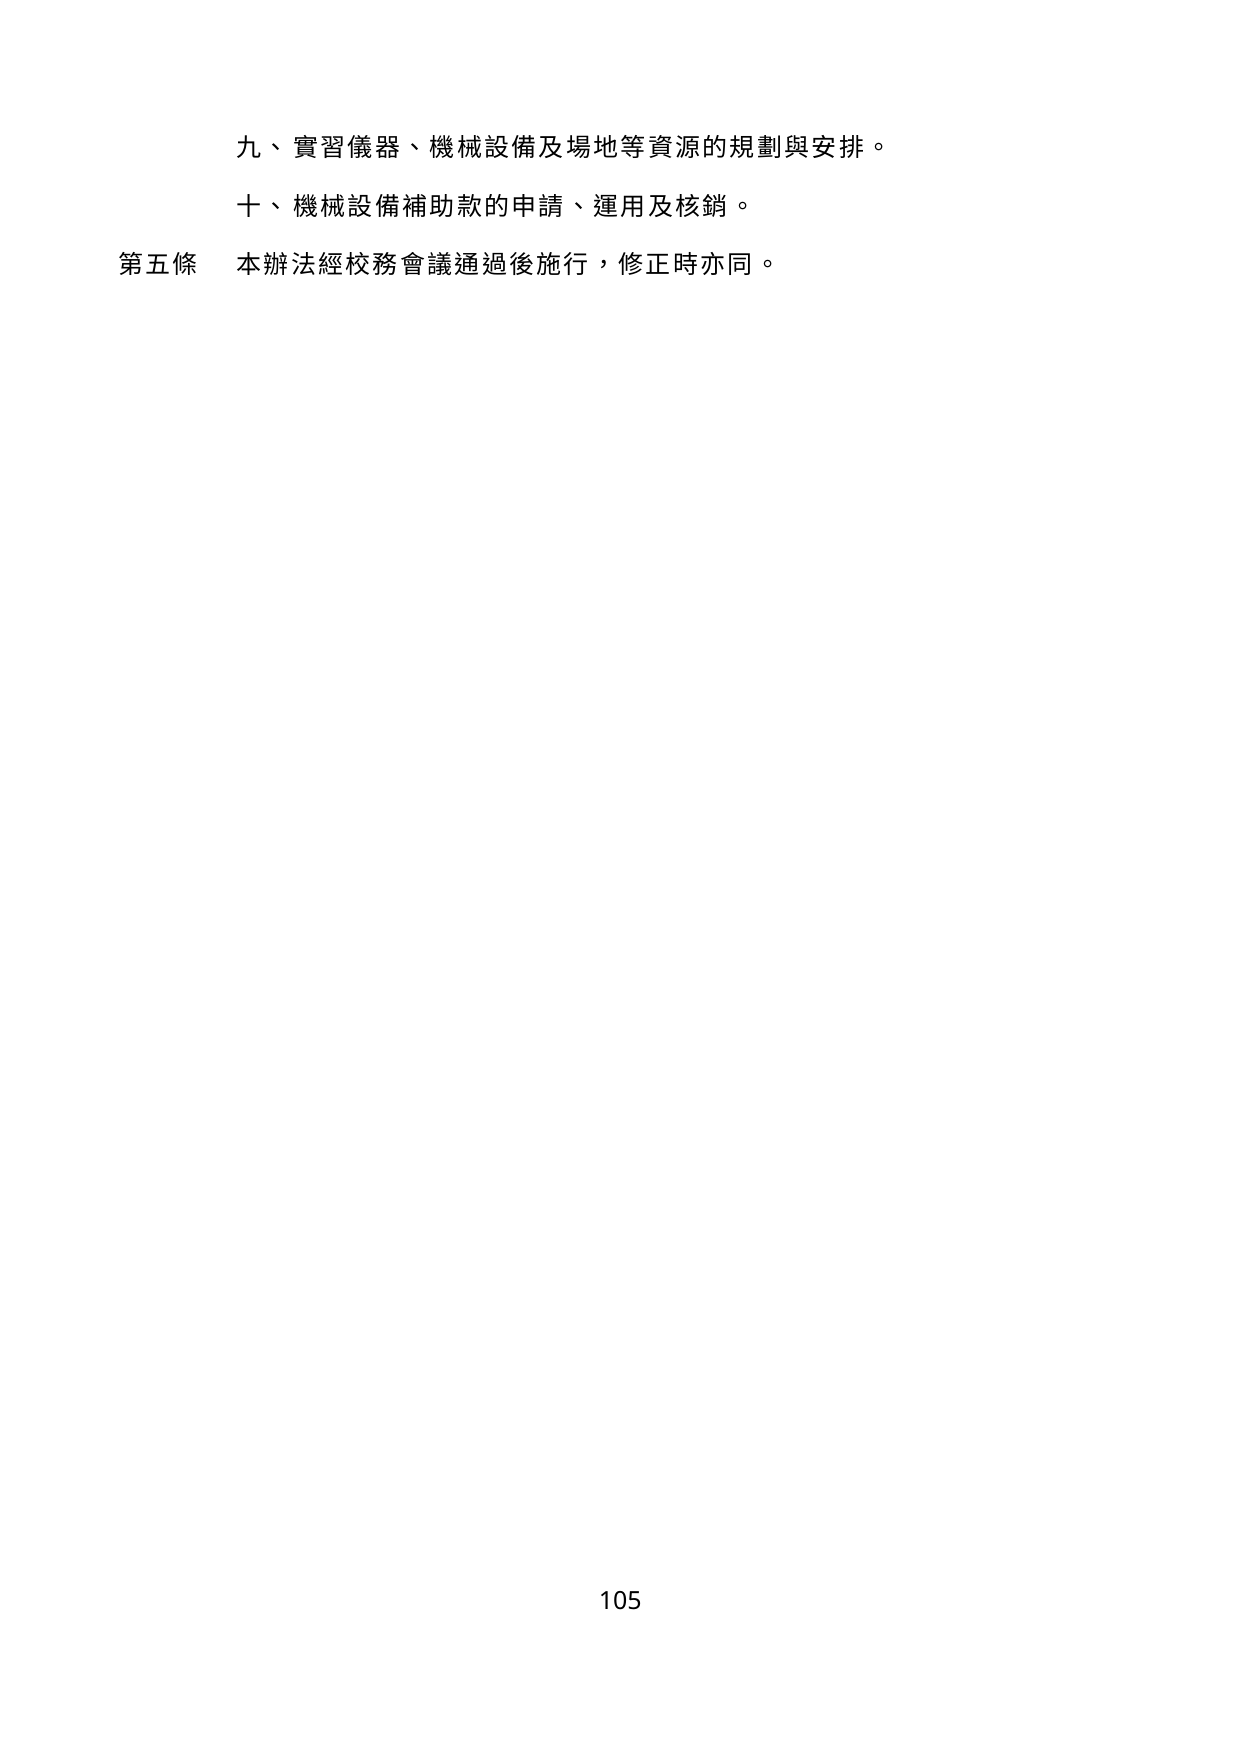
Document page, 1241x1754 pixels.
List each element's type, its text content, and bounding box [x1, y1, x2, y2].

list 實習儀器、機械設備及場地等資源的規劃與安排。 [236, 118, 1122, 164]
list 本辦法經校務會議通過後施行，修正時亦同。 [118, 235, 1122, 281]
list 機械設備補助款的申請、運用及核銷。 [236, 176, 1122, 222]
